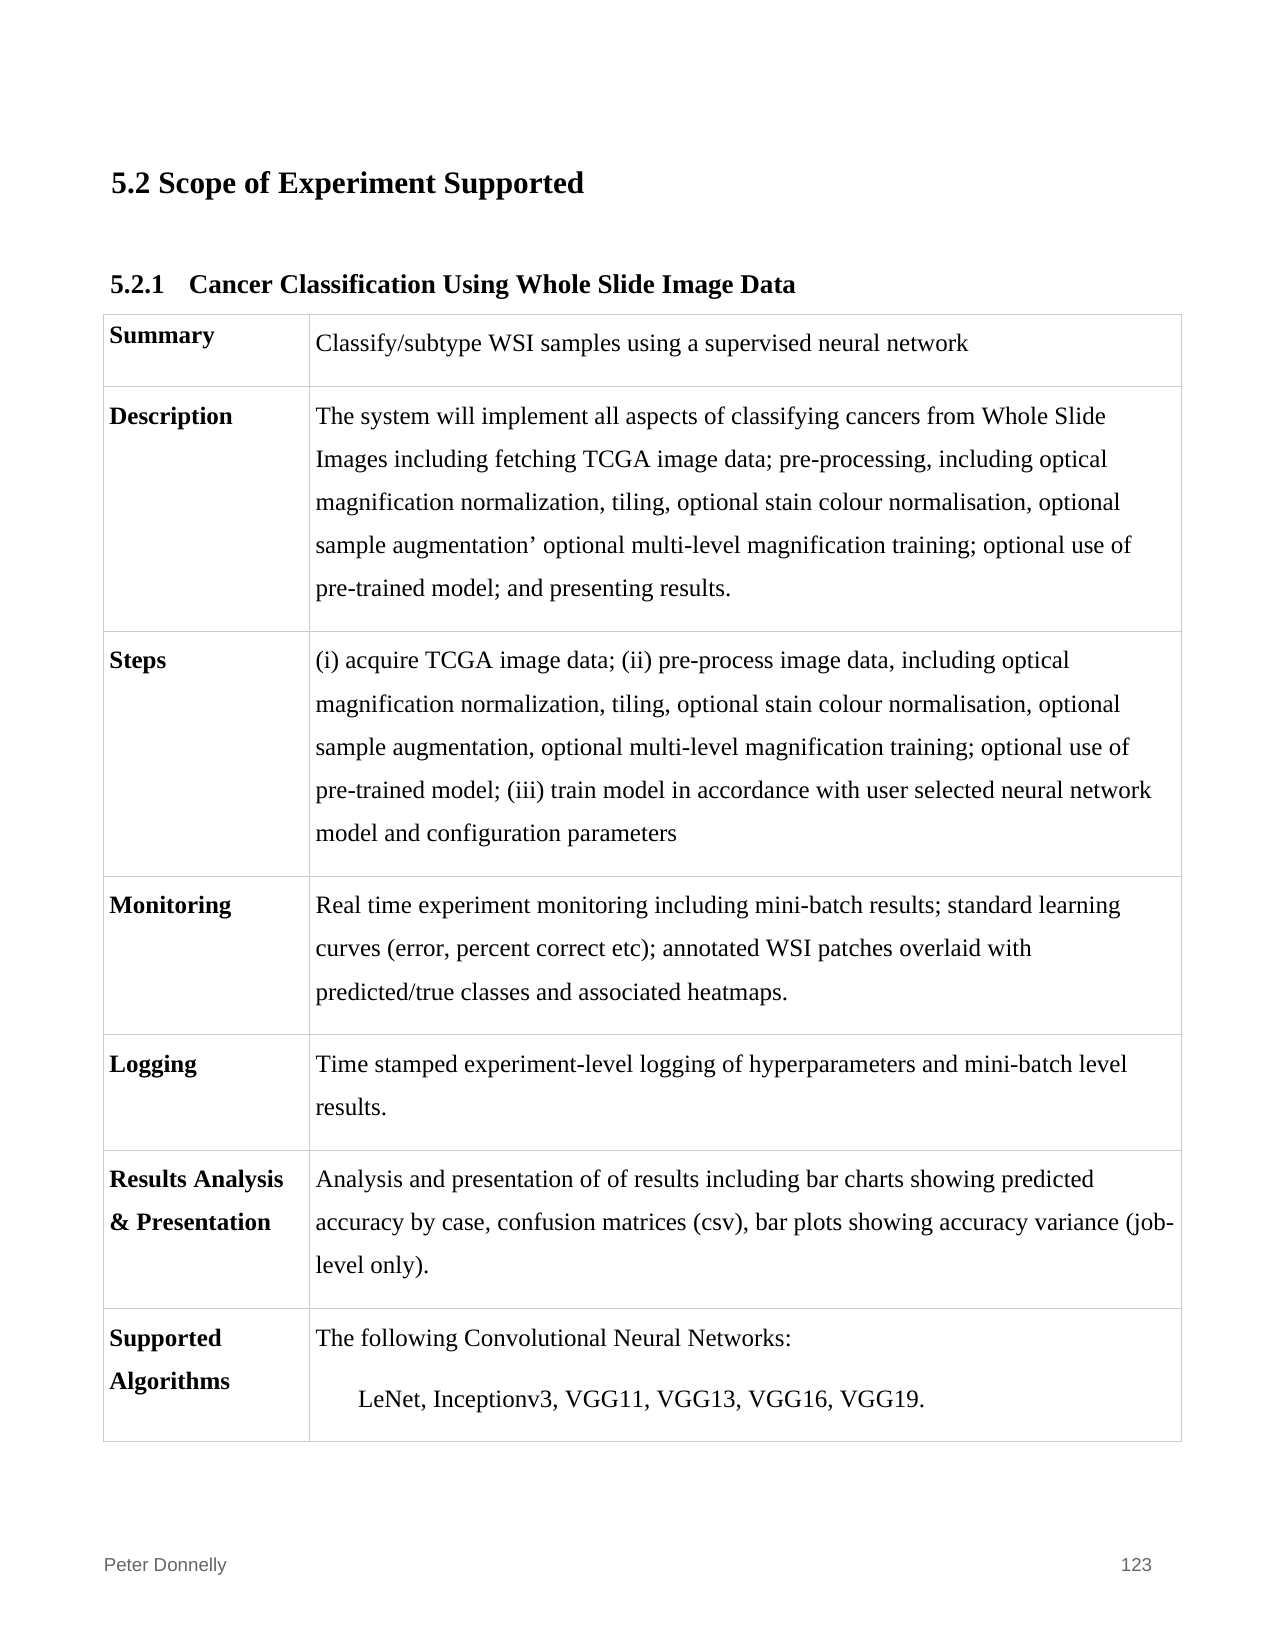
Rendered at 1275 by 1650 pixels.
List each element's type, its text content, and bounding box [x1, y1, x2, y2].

table_cell Time stamped experiment-level logging of hyperparameters and mini-batch level results. [310, 1035, 1181, 1150]
table_cell The system will implement all aspects of classifying cancers from Whole Slide Images including fetching TCGA image data; pre-processing, including optical magnification normalization, tiling, optional stain colour normalisation, optional sample augmentation’ optional multi-level magnification training; optional use of pre-trained model; and presenting results. [310, 387, 1181, 631]
table_cell Monitoring [104, 877, 309, 1034]
subtitle Cancer Classification Using Whole Slide Image Data [103, 268, 1181, 299]
table_cell Description [104, 387, 309, 631]
table_cell Steps [104, 632, 309, 876]
subtitle Scope of Experiment Supported [103, 164, 1181, 200]
table_header Classify/subtype WSI samples using a supervised neural network [310, 315, 1181, 386]
table_header Summary [104, 315, 309, 386]
table_cell The following Convolutional Neural Networks: LeNet, Inceptionv3, VGG11, VGG13, VGG16, VGG19. [310, 1309, 1181, 1441]
table_cell Logging [104, 1035, 309, 1150]
table_cell Real time experiment monitoring including mini-batch results; standard learning curves (error, percent correct etc); annotated WSI patches overlaid with predicted/true classes and associated heatmaps. [310, 877, 1181, 1034]
table_cell (i) acquire TCGA image data; (ii) pre-process image data, including optical magnification normalization, tiling, optional stain colour normalisation, optional sample augmentation, optional multi-level magnification training; optional use of pre-trained model; (iii) train model in accordance with user selected neural network model and configuration parameters [310, 632, 1181, 876]
table_cell Results Analysis & Presentation [104, 1151, 309, 1308]
table_cell Analysis and presentation of of results including bar charts showing predicted accuracy by case, confusion matrices (csv), bar plots showing accuracy variance (job-level only). [310, 1151, 1181, 1308]
table_cell Supported Algorithms [104, 1309, 309, 1441]
